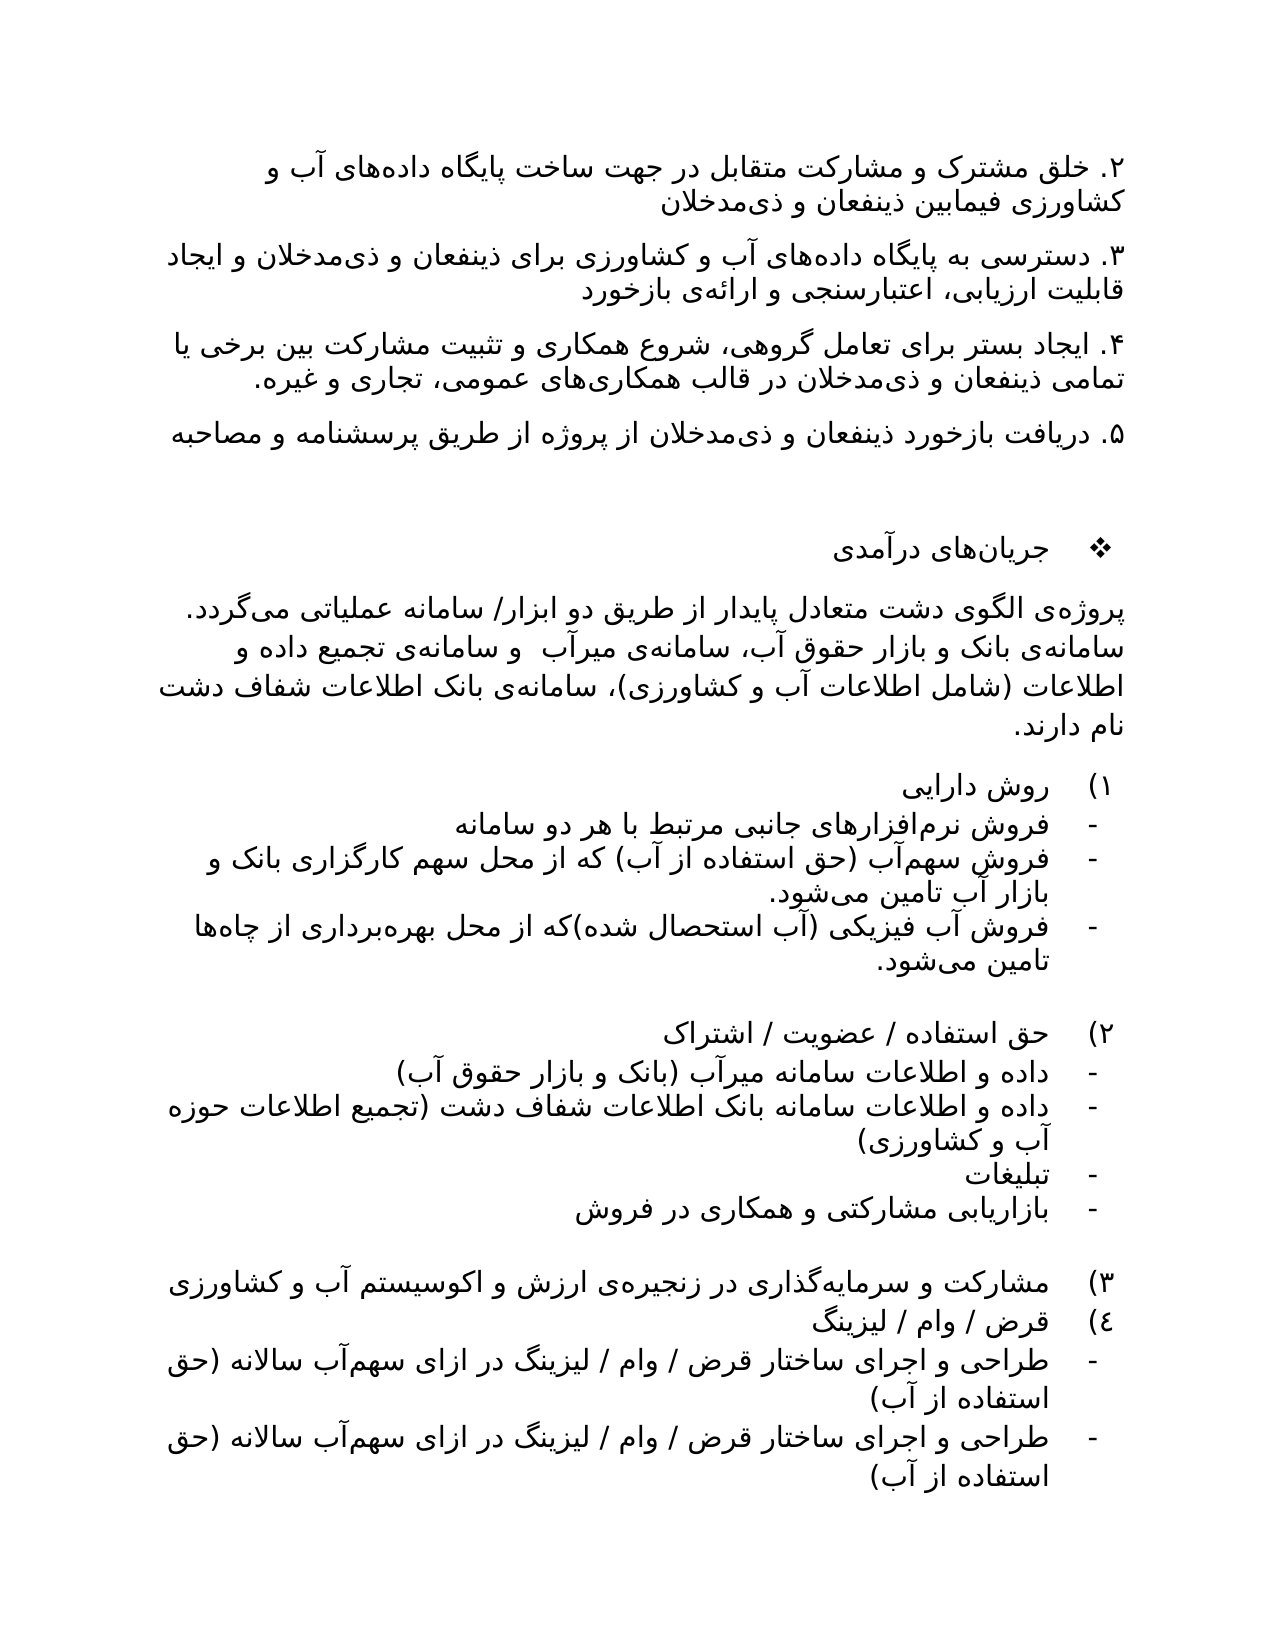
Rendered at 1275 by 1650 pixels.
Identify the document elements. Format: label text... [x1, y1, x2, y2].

list فروش سهم‌آب (حق استفاده از آب) که از محل سهم کارگزاری بانک و بازار آب تامین می‌شود. [150, 841, 1087, 909]
text ۴. ایجاد بستر برای تعامل گروهی، شروع همکاری و تثبیت مشارکت بین برخی یا تمامی ذینفعان و ذی‌مدخلان در قالب همکاری‌های عمومی، تجاری و غیره. [150, 327, 1125, 395]
text ۵. دریافت بازخورد ذینفعان و ذی‌مدخلان از پروژه از طریق پرسشنامه و مصاحبه [150, 416, 1125, 450]
list تبلیغات [150, 1157, 1087, 1191]
list جریان‌های درآمدی [150, 532, 1087, 566]
list حق استفاده / عضویت / اشتراک [150, 1016, 1087, 1050]
list فروش نرم‌افزارهای جانبی مرتبط با هر دو سامانه [150, 807, 1087, 841]
list بازاریابی مشارکتی و همکاری در فروش [150, 1191, 1087, 1225]
list مشارکت و سرمایه‌گذاری در زنجیره‌ی ارزش و اکوسیستم آب و کشاورزی [150, 1265, 1087, 1299]
list روش دارایی [150, 768, 1087, 802]
text ۲. خلق مشترک و مشارکت متقابل در جهت ساخت پایگاه داده‌های آب و کشاورزی فیمابین ذینفعان و ذی‌مدخلان [150, 150, 1125, 218]
text پروژه‌ی الگوی دشت متعادل پایدار از طریق دو ابزار/ سامانه عملیاتی می‌گردد. سامانه‌ی بانک و بازار حقوق آب، سامانه‌ی میرآب و سامانه‌ی تجمیع داده و اطلاعات (شامل اطلاعات آب و کشاورزی)، سامانه‌ی بانک اطلاعات شفاف دشت نام دارند. [150, 591, 1125, 742]
list فروش آب فیزیکی (آب استحصال شده)که از محل بهره‌برداری از چاه‌‌ها تامین می‌شود. [150, 909, 1087, 977]
list طراحی و اجرای ساختار قرض / وام / لیزینگ در ازای سهم‌آب سالانه (حق استفاده از آب) [150, 1421, 1087, 1494]
list طراحی و اجرای ساختار قرض / وام / لیزینگ در ازای سهم‌آب سالانه (حق استفاده از آب) [150, 1343, 1087, 1416]
list داده و اطلاعات سامانه بانک اطلاعات شفاف دشت (تجمیع اطلاعات حوزه آب و کشاورزی) [150, 1089, 1087, 1157]
text ۳. دسترسی به پایگاه داده‌های آب و کشاورزی برای ذینفعان و ذی‌مدخلان و ایجاد قابلیت ارزیابی، اعتبارسنجی و ارائه‌ی بازخورد [150, 239, 1125, 307]
list داده و اطلاعات سامانه میرآب (بانک و بازار حقوق آب) [150, 1055, 1087, 1089]
list قرض / وام / لیزینگ [150, 1304, 1087, 1338]
